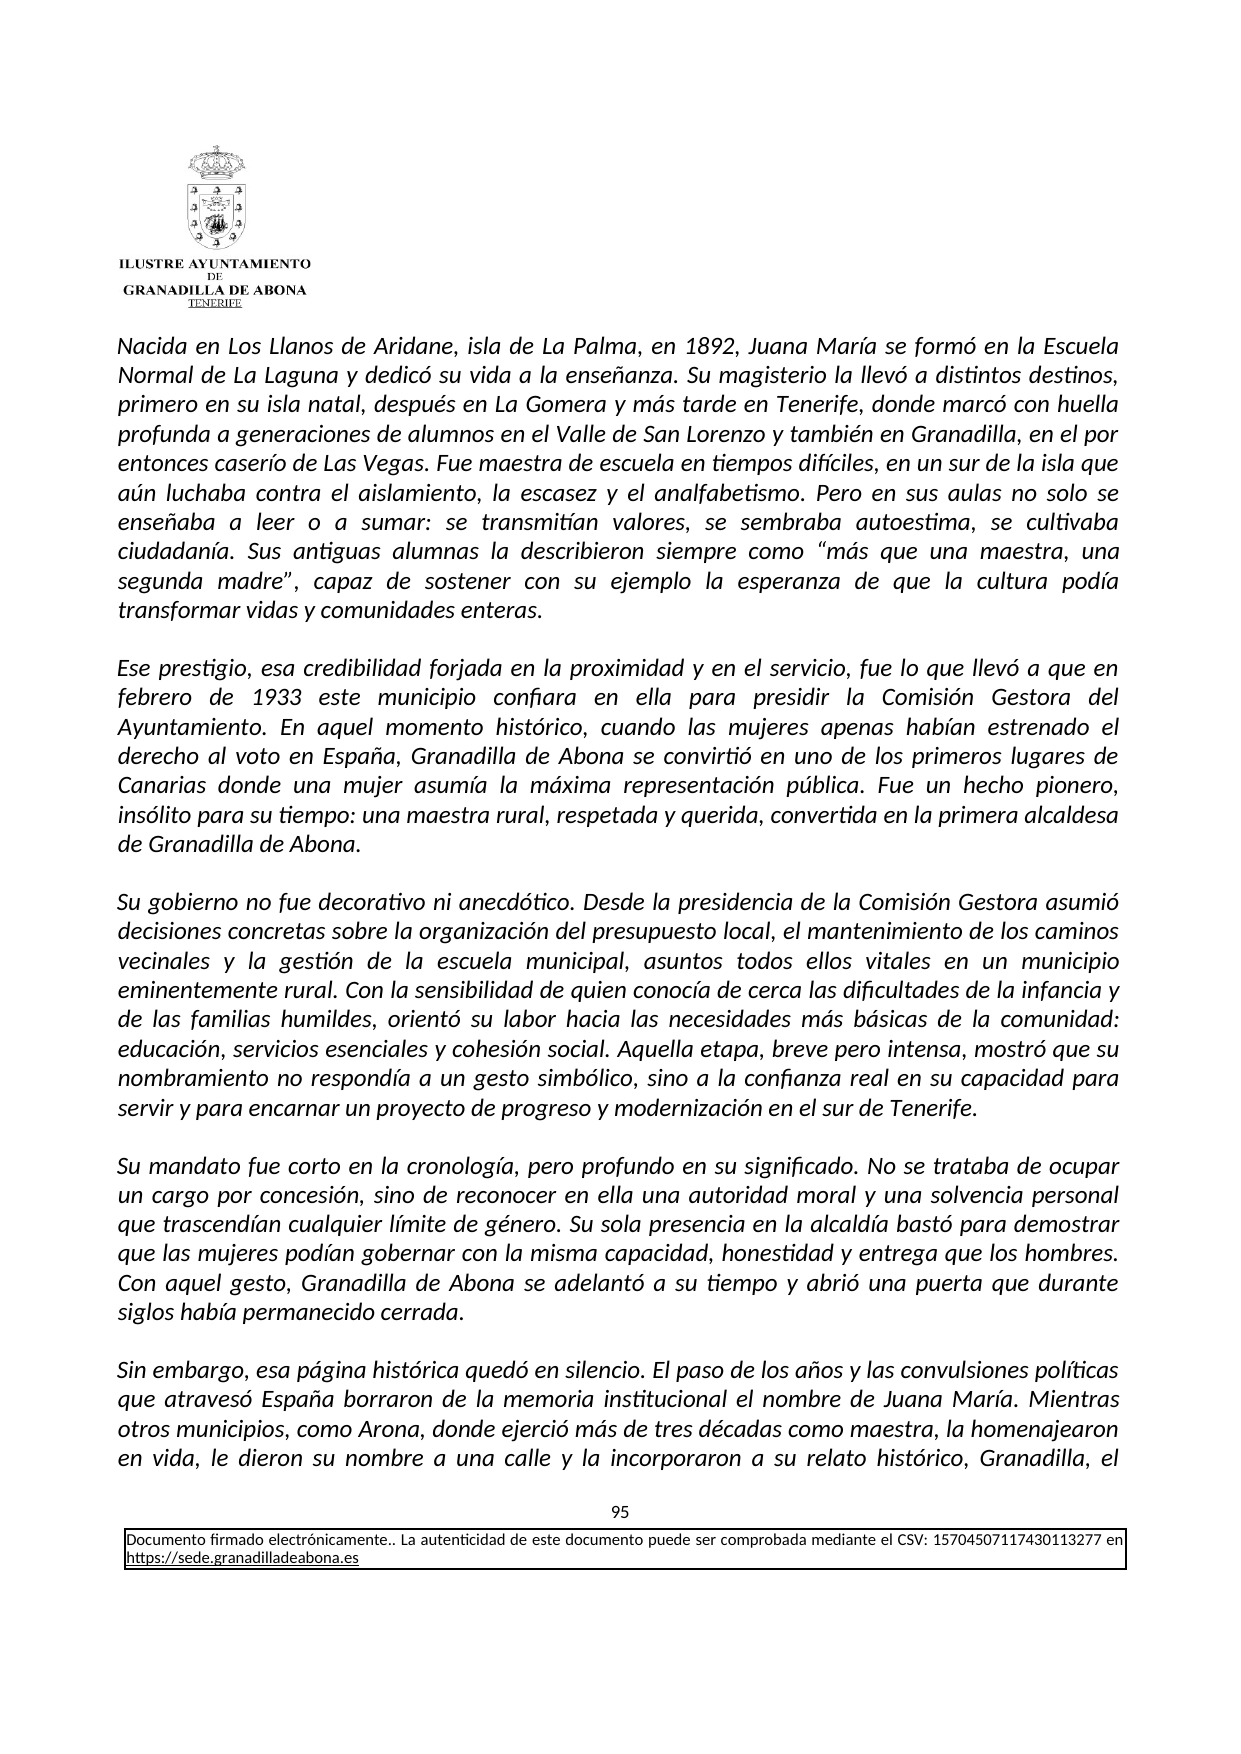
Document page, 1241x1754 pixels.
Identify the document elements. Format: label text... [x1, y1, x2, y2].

text Nacida en Los Llanos de Aridane, isla de La Palma, en 1892, Juana María se formó en la Escuela Normal de La Laguna y dedicó su vida a la enseñanza. Su magisterio la llevó a distintos destinos, primero en su isla natal, después en La Gomera y más tarde en Tenerife, donde marcó con huella profunda a generaciones de alumnos en el Valle de San Lorenzo y también en Granadilla, en el por entonces caserío de Las Vegas. Fue maestra de escuela en tiempos difíciles, en un sur de la isla que aún luchaba contra el aislamiento, la escasez y el analfabetismo. Pero en sus aulas no solo se enseñaba a leer o a sumar: se transmitían valores, se sembraba autoestima, se cultivaba ciudadanía. Sus antiguas alumnas la describieron siempre como “más que una maestra, una segunda madre”, capaz de sostener con su ejemplo la esperanza de que la cultura podía transformar vidas y comunidades enteras. [117, 331, 1124, 625]
text Su gobierno no fue decorativo ni anecdótico. Desde la presidencia de la Comisión Gestora asumió decisiones concretas sobre la organización del presupuesto local, el mantenimiento de los caminos vecinales y la gestión de la escuela municipal, asuntos todos ellos vitales en un municipio eminentemente rural. Con la sensibilidad de quien conocía de cerca las dificultades de la infancia y de las familias humildes, orientó su labor hacia las necesidades más básicas de la comunidad: educación, servicios esenciales y cohesión social. Aquella etapa, breve pero intensa, mostró que su nombramiento no respondía a un gesto simbólico, sino a la confianza real en su capacidad para servir y para encarnar un proyecto de progreso y modernización en el sur de Tenerife. [117, 887, 1124, 1122]
text Ese prestigio, esa credibilidad forjada en la proximidad y en el servicio, fue lo que llevó a que en febrero de 1933 este municipio confiara en ella para presidir la Comisión Gestora del Ayuntamiento. En aquel momento histórico, cuando las mujeres apenas habían estrenado el derecho al voto en España, Granadilla de Abona se convirtió en uno de los primeros lugares de Canarias donde una mujer asumía la máxima representación pública. Fue un hecho pionero, insólito para su tiempo: una maestra rural, respetada y querida, convertida en la primera alcaldesa de Granadilla de Abona. [117, 653, 1124, 859]
text Su mandato fue corto en la cronología, pero profundo en su significado. No se trataba de ocupar un cargo por concesión, sino de reconocer en ella una autoridad moral y una solvencia personal que trascendían cualquier límite de género. Su sola presencia en la alcaldía bastó para demostrar que las mujeres podían gobernar con la misma capacidad, honestidad y entrega que los hombres. Con aquel gesto, Granadilla de Abona se adelantó a su tiempo y abrió una puerta que durante siglos había permanecido cerrada. [117, 1151, 1124, 1327]
text Sin embargo, esa página histórica quedó en silencio. El paso de los años y las convulsiones políticas que atravesó España borraron de la memoria institucional el nombre de Juana María. Mientras otros municipios, como Arona, donde ejerció más de tres décadas como maestra, la homenajearon en vida, le dieron su nombre a una calle y la incorporaron a su relato histórico, Granadilla, el [117, 1355, 1124, 1473]
